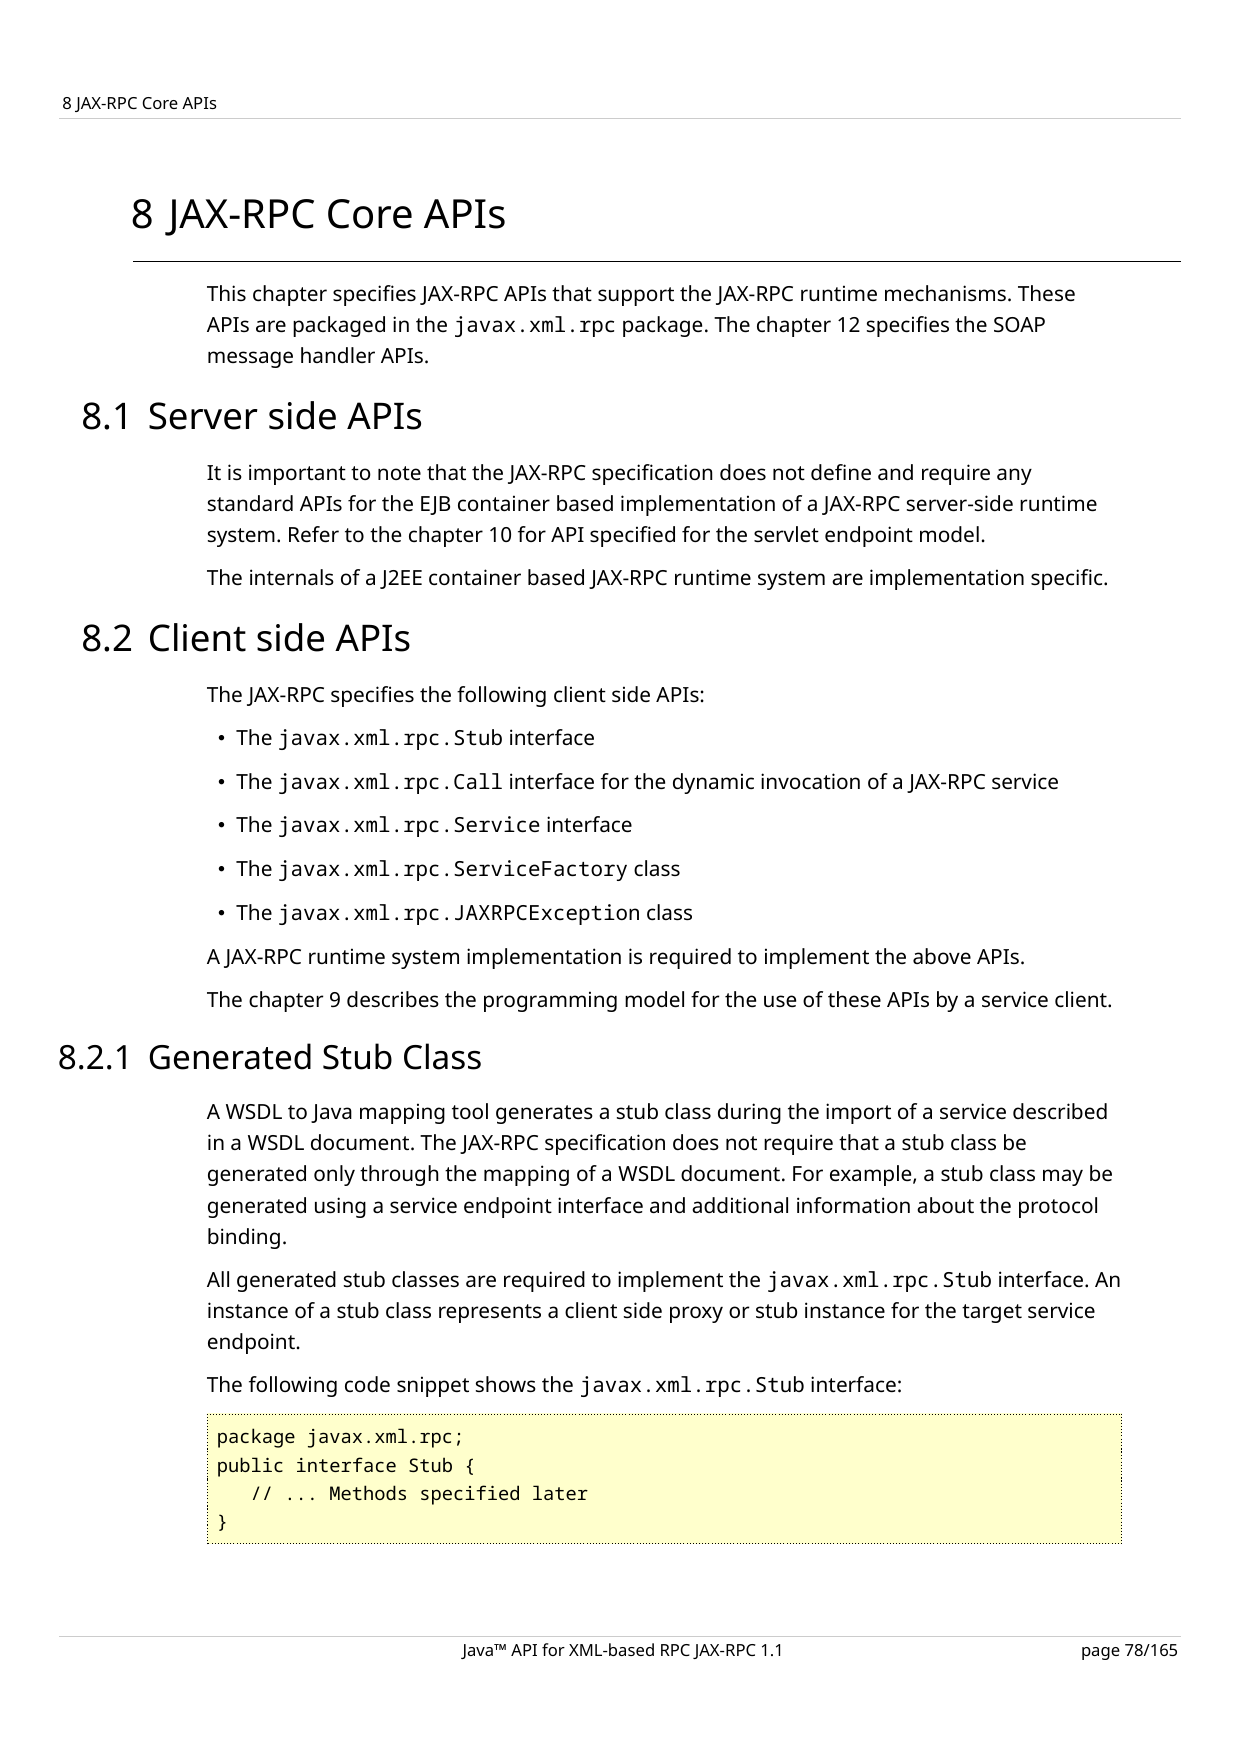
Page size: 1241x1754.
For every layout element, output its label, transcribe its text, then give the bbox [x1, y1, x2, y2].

text The internals of a J2EE container based JAX-RPC runtime system are implementation specific. [207, 563, 1122, 592]
list } [207, 1499, 1122, 1544]
list // ... Methods specified later [207, 1470, 1122, 1499]
text This chapter specifies JAX-RPC APIs that support the JAX-RPC runtime mechanisms. These APIs are packaged in the javax.xml.rpc package. The chapter 12 specifies the SOAP message handler APIs. [207, 279, 1122, 370]
text The chapter 9 describes the programming model for the use of these APIs by a service client. [207, 985, 1122, 1013]
text All generated stub classes are required to implement the javax.xml.rpc.Stub interface. An instance of a stub class represents a client side proxy or stub instance for the target service endpoint. [207, 1265, 1122, 1356]
text The following code snippet shows the javax.xml.rpc.Stub interface: [207, 1371, 1122, 1399]
text It is important to note that the JAX-RPC specification does not define and require any standard APIs for the EJB container based implementation of a JAX-RPC server-side runtime system. Refer to the chapter 10 for API specified for the servlet endpoint model. [207, 458, 1122, 549]
list The javax.xml.rpc.JAXRPCException class [221, 898, 1181, 927]
subtitle Server side APIs [133, 390, 1181, 440]
list The javax.xml.rpc.Call interface for the dynamic invocation of a JAX-RPC service [221, 767, 1181, 795]
subtitle Generated Stub Class [133, 1034, 1181, 1079]
text The JAX-RPC specifies the following client side APIs: [207, 680, 1122, 708]
list The javax.xml.rpc.Stub interface [221, 723, 1181, 752]
text A WSDL to Java mapping tool generates a stub class during the import of a service described in a WSDL document. The JAX-RPC specification does not require that a stub class be generated only through the mapping of a WSDL document. For example, a stub class may be generated using a service endpoint interface and additional information about the protocol binding. [207, 1097, 1122, 1250]
list package javax.xml.rpc; [207, 1413, 1122, 1442]
list The javax.xml.rpc.Service interface [221, 811, 1181, 839]
text A JAX-RPC runtime system implementation is required to implement the above APIs. [207, 942, 1122, 970]
list The javax.xml.rpc.ServiceFactory class [221, 854, 1181, 883]
subtitle Client side APIs [133, 612, 1181, 662]
subtitle JAX-RPC Core APIs [133, 165, 1181, 261]
list public interface Stub { [207, 1442, 1122, 1470]
